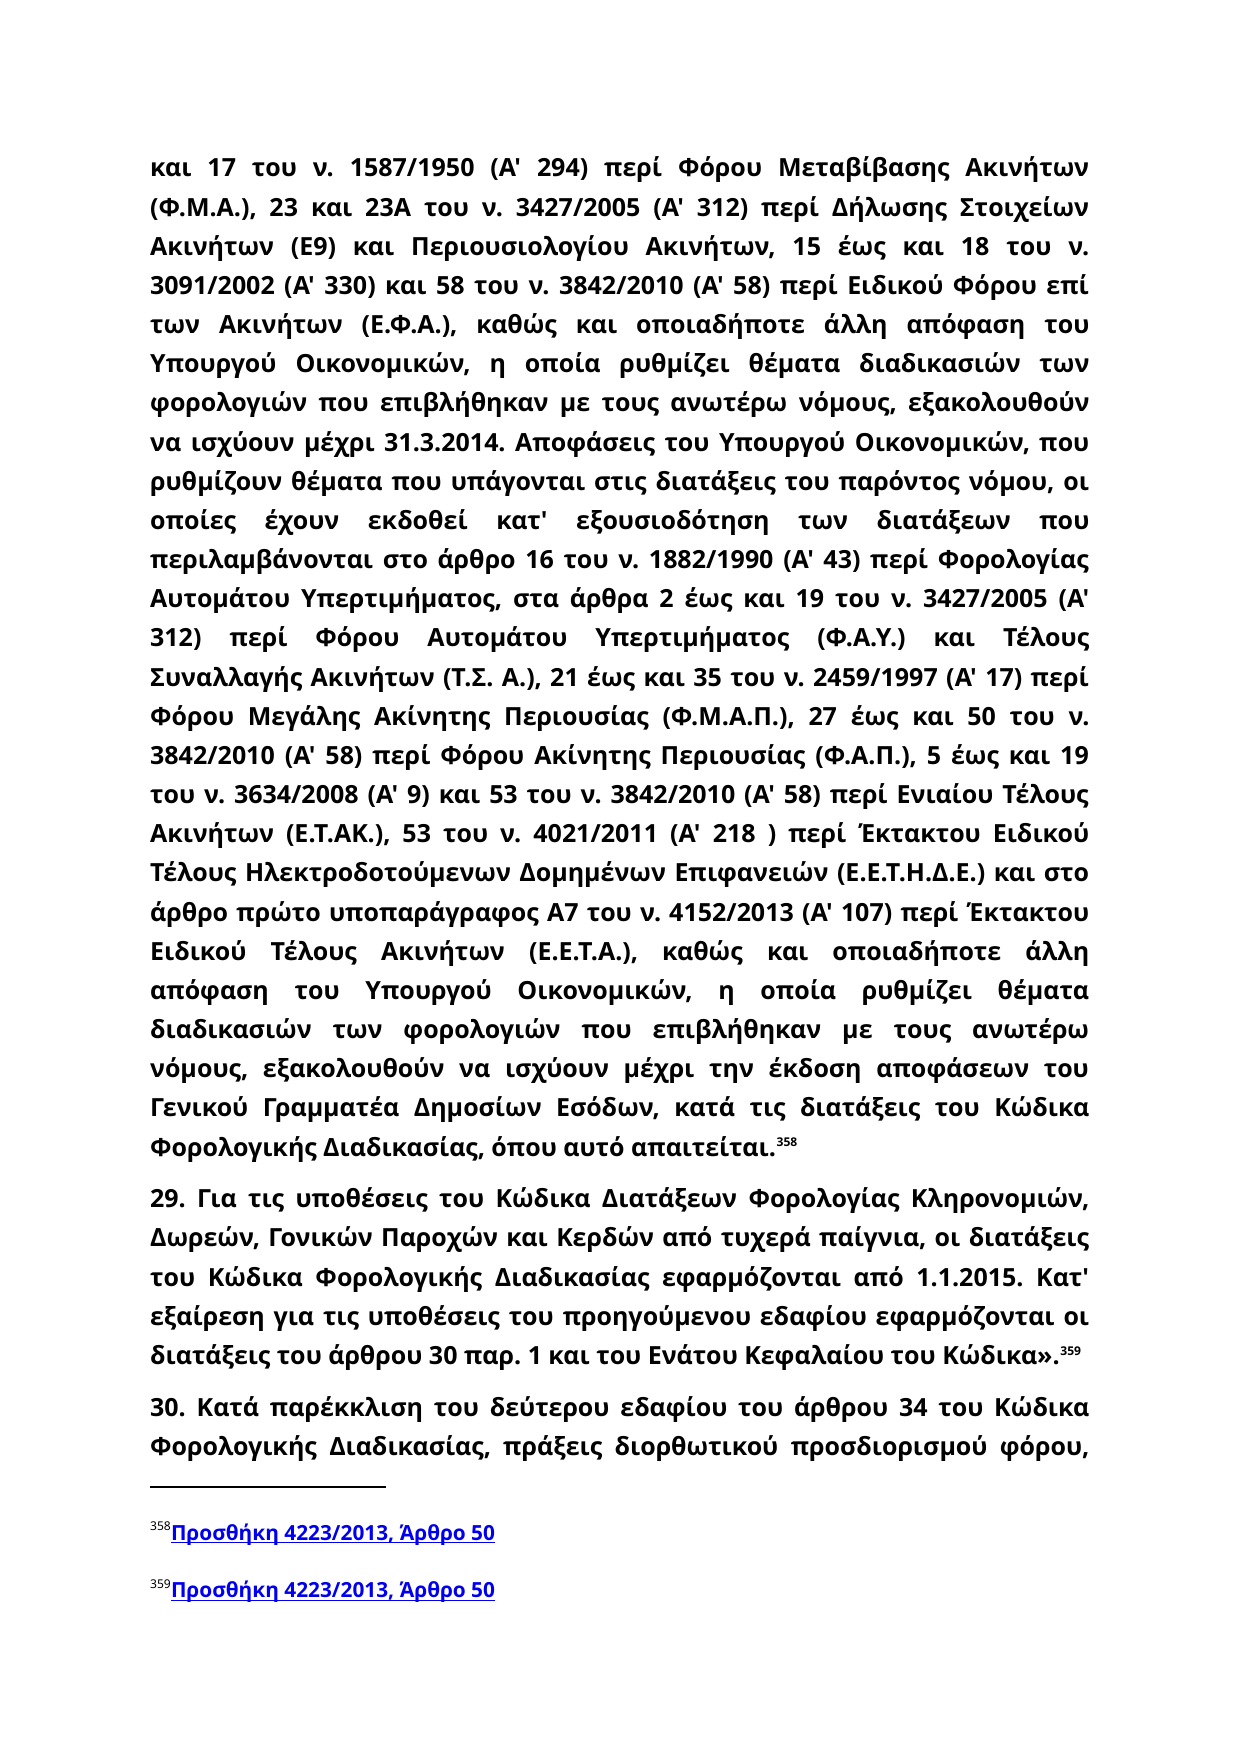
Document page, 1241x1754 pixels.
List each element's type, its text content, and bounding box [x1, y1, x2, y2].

text 30. Κατά παρέκκλιση του δεύτερου εδαφίου του άρθρου 34 του Κώδικα Φορολογικής Διαδικασίας, πράξεις διορθωτικού προσδιορισμού φόρου, [150, 1389, 1090, 1462]
text και 17 του ν. 1587/1950 (Α' 294) περί Φόρου Μεταβίβασης Ακινήτων (Φ.Μ.Α.), 23 και 23Α του ν. 3427/2005 (Α' 312) περί Δήλωσης Στοιχείων Ακινήτων (Ε9) και Περιουσιολογίου Ακινήτων, 15 έως και 18 του ν. 3091/2002 (Α' 330) και 58 του ν. 3842/2010 (Α' 58) περί Ειδικού Φόρου επί των Ακινήτων (Ε.Φ.Α.), καθώς και οποιαδήποτε άλλη απόφαση του Υπουργού Οικονομικών, η οποία ρυθμίζει θέματα διαδικασιών των φορολογιών που επιβλήθηκαν με τους ανωτέρω νόμους, εξακολουθούν να ισχύουν μέχρι 31.3.2014. Αποφάσεις του Υπουργού Οικονομικών, που ρυθμίζουν θέματα που υπάγονται στις διατάξεις του παρόντος νόμου, οι οποίες έχουν εκδοθεί κατ' εξουσιοδότηση των διατάξεων που περιλαμβάνονται στο άρθρο 16 του ν. 1882/1990 (Α' 43) περί Φορολογίας Αυτομάτου Υπερτιμήματος, στα άρθρα 2 έως και 19 του ν. 3427/2005 (Α' 312) περί Φόρου Αυτομάτου Υπερτιμήματος (Φ.Α.Υ.) και Τέλους Συναλλαγής Ακινήτων (Τ.Σ. Α.), 21 έως και 35 του ν. 2459/1997 (Α' 17) περί Φόρου Μεγάλης Ακίνητης Περιουσίας (Φ.Μ.Α.Π.), 27 έως και 50 του ν. 3842/2010 (Α' 58) περί Φόρου Ακίνητης Περιουσίας (Φ.Α.Π.), 5 έως και 19 του ν. 3634/2008 (Α' 9) και 53 του ν. 3842/2010 (Α' 58) περί Ενιαίου Τέλους Ακινήτων (Ε.Τ.ΑΚ.), 53 του ν. 4021/2011 (Α' 218 ) περί Έκτακτου Ειδικού Τέλους Ηλεκτροδοτούμενων Δομημένων Επιφανειών (Ε.Ε.Τ.Η.Δ.Ε.) και στο άρθρο πρώτο υποπαράγραφος Α7 του ν. 4152/2013 (Α' 107) περί Έκτακτου Ειδικού Τέλους Ακινήτων (Ε.Ε.Τ.Α.), καθώς και οποιαδήποτε άλλη απόφαση του Υπουργού Οικονομικών, η οποία ρυθμίζει θέματα διαδικασιών των φορολογιών που επιβλήθηκαν με τους ανωτέρω νόμους, εξακολουθούν να ισχύουν μέχρι την έκδοση αποφάσεων του Γενικού Γραμματέα Δημοσίων Εσόδων, κατά τις διατάξεις του Κώδικα Φορολογικής Διαδικασίας, όπου αυτό απαιτείται. [150, 150, 1090, 1163]
text 29. Για τις υποθέσεις του Κώδικα Διατάξεων Φορολογίας Κληρονομιών, Δωρεών, Γονικών Παροχών και Κερδών από τυχερά παίγνια, οι διατάξεις του Κώδικα Φορολογικής Διαδικασίας εφαρμόζονται από 1.1.2015. Κατ' εξαίρεση για τις υποθέσεις του προηγούμενου εδαφίου εφαρμόζονται οι διατάξεις του άρθρου 30 παρ. 1 και του Ενάτου Κεφαλαίου του Κώδικα». [150, 1181, 1090, 1372]
text Προσθήκη 4223/2013, Άρθρο 50 [150, 1576, 1090, 1604]
text Προσθήκη 4223/2013, Άρθρο 50 [150, 1518, 1090, 1546]
